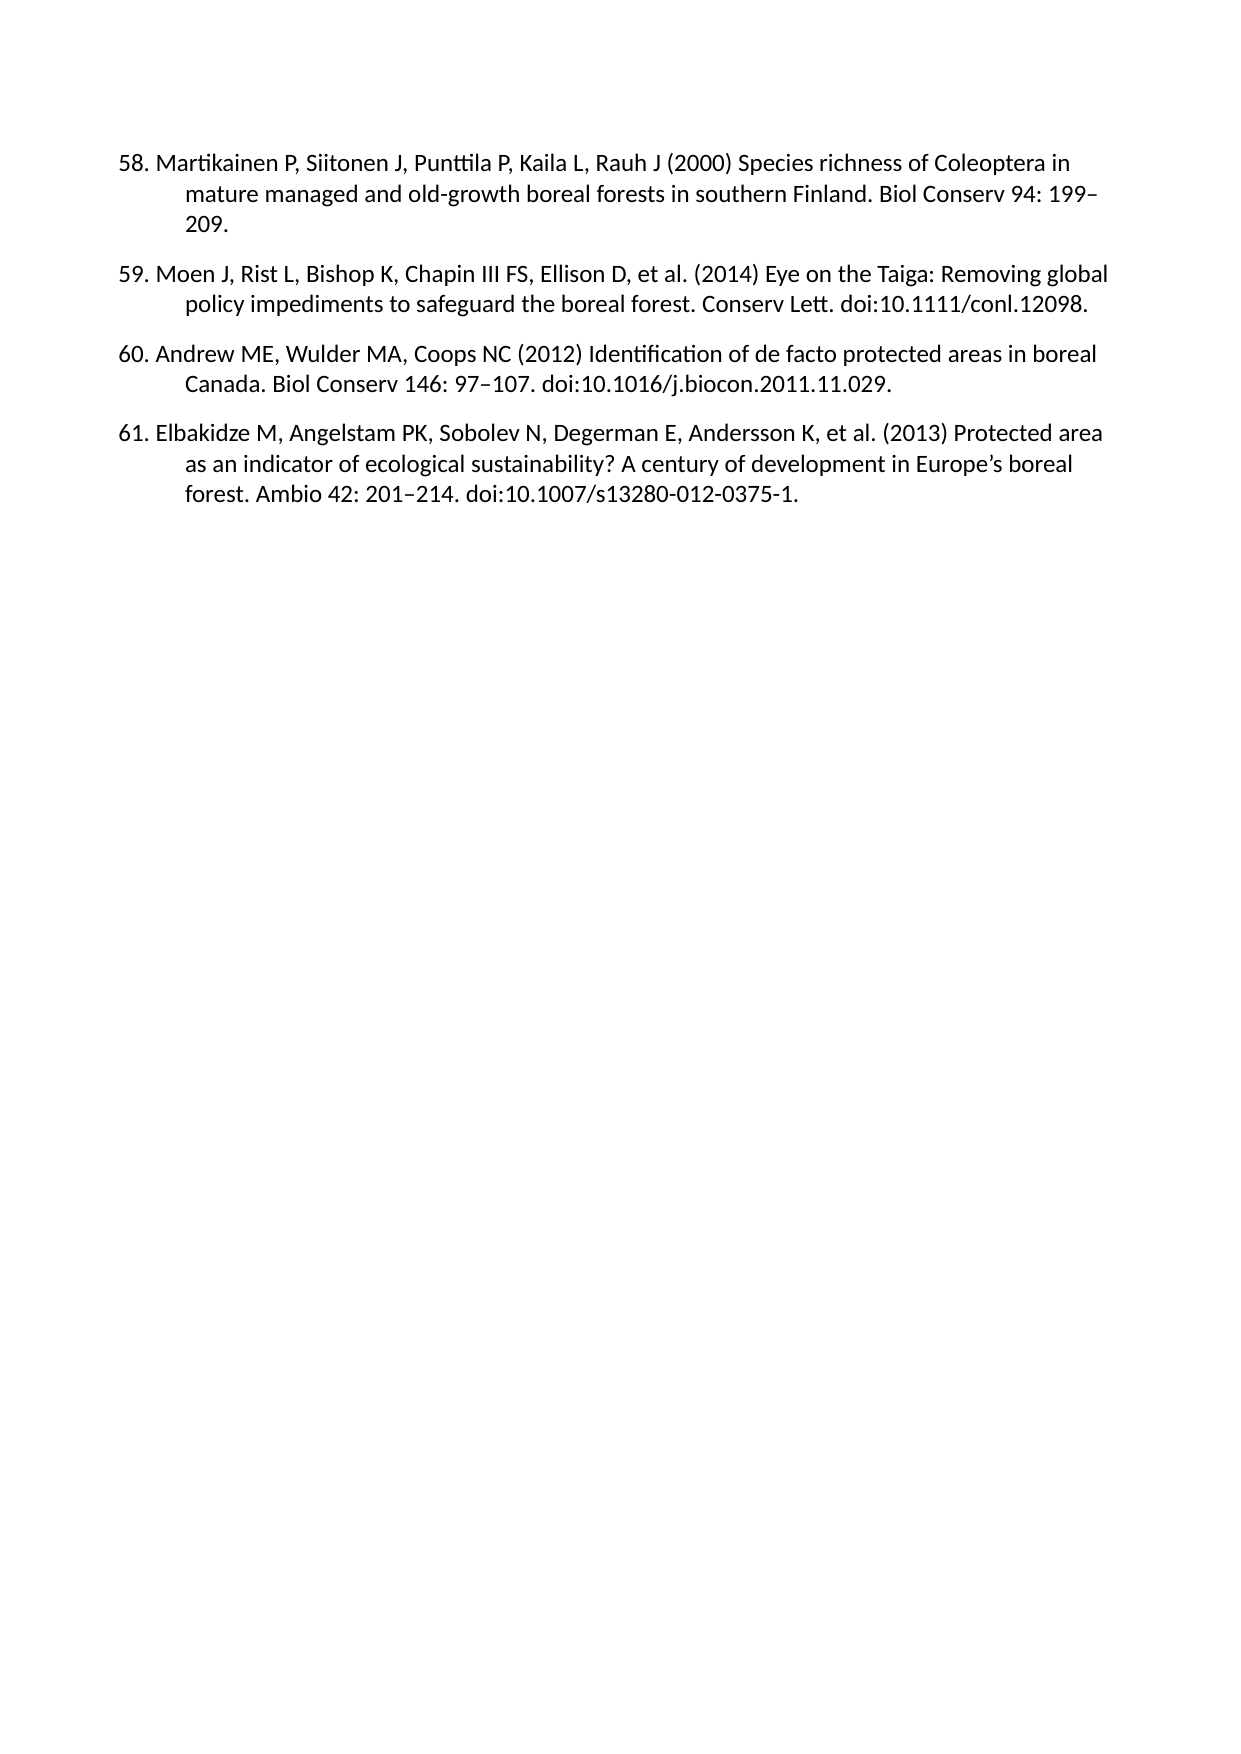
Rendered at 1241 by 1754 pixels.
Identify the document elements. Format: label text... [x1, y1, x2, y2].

text 60. Andrew ME, Wulder MA, Coops NC (2012) Identification of de facto protected areas in boreal Canada. Biol Conserv 146: 97–107. doi:10.1016/j.biocon.2011.11.029. [118, 338, 1122, 399]
text 61. Elbakidze M, Angelstam PK, Sobolev N, Degerman E, Andersson K, et al. (2013) Protected area as an indicator of ecological sustainability? A century of development in Europe’s boreal forest. Ambio 42: 201–214. doi:10.1007/s13280-012-0375-1. [118, 417, 1122, 509]
text 59. Moen J, Rist L, Bishop K, Chapin III FS, Ellison D, et al. (2014) Eye on the Taiga: Removing global policy impediments to safeguard the boreal forest. Conserv Lett. doi:10.1111/conl.12098. [118, 258, 1122, 319]
text 58. Martikainen P, Siitonen J, Punttila P, Kaila L, Rauh J (2000) Species richness of Coleoptera in mature managed and old-growth boreal forests in southern Finland. Biol Conserv 94: 199–209. [118, 148, 1122, 239]
